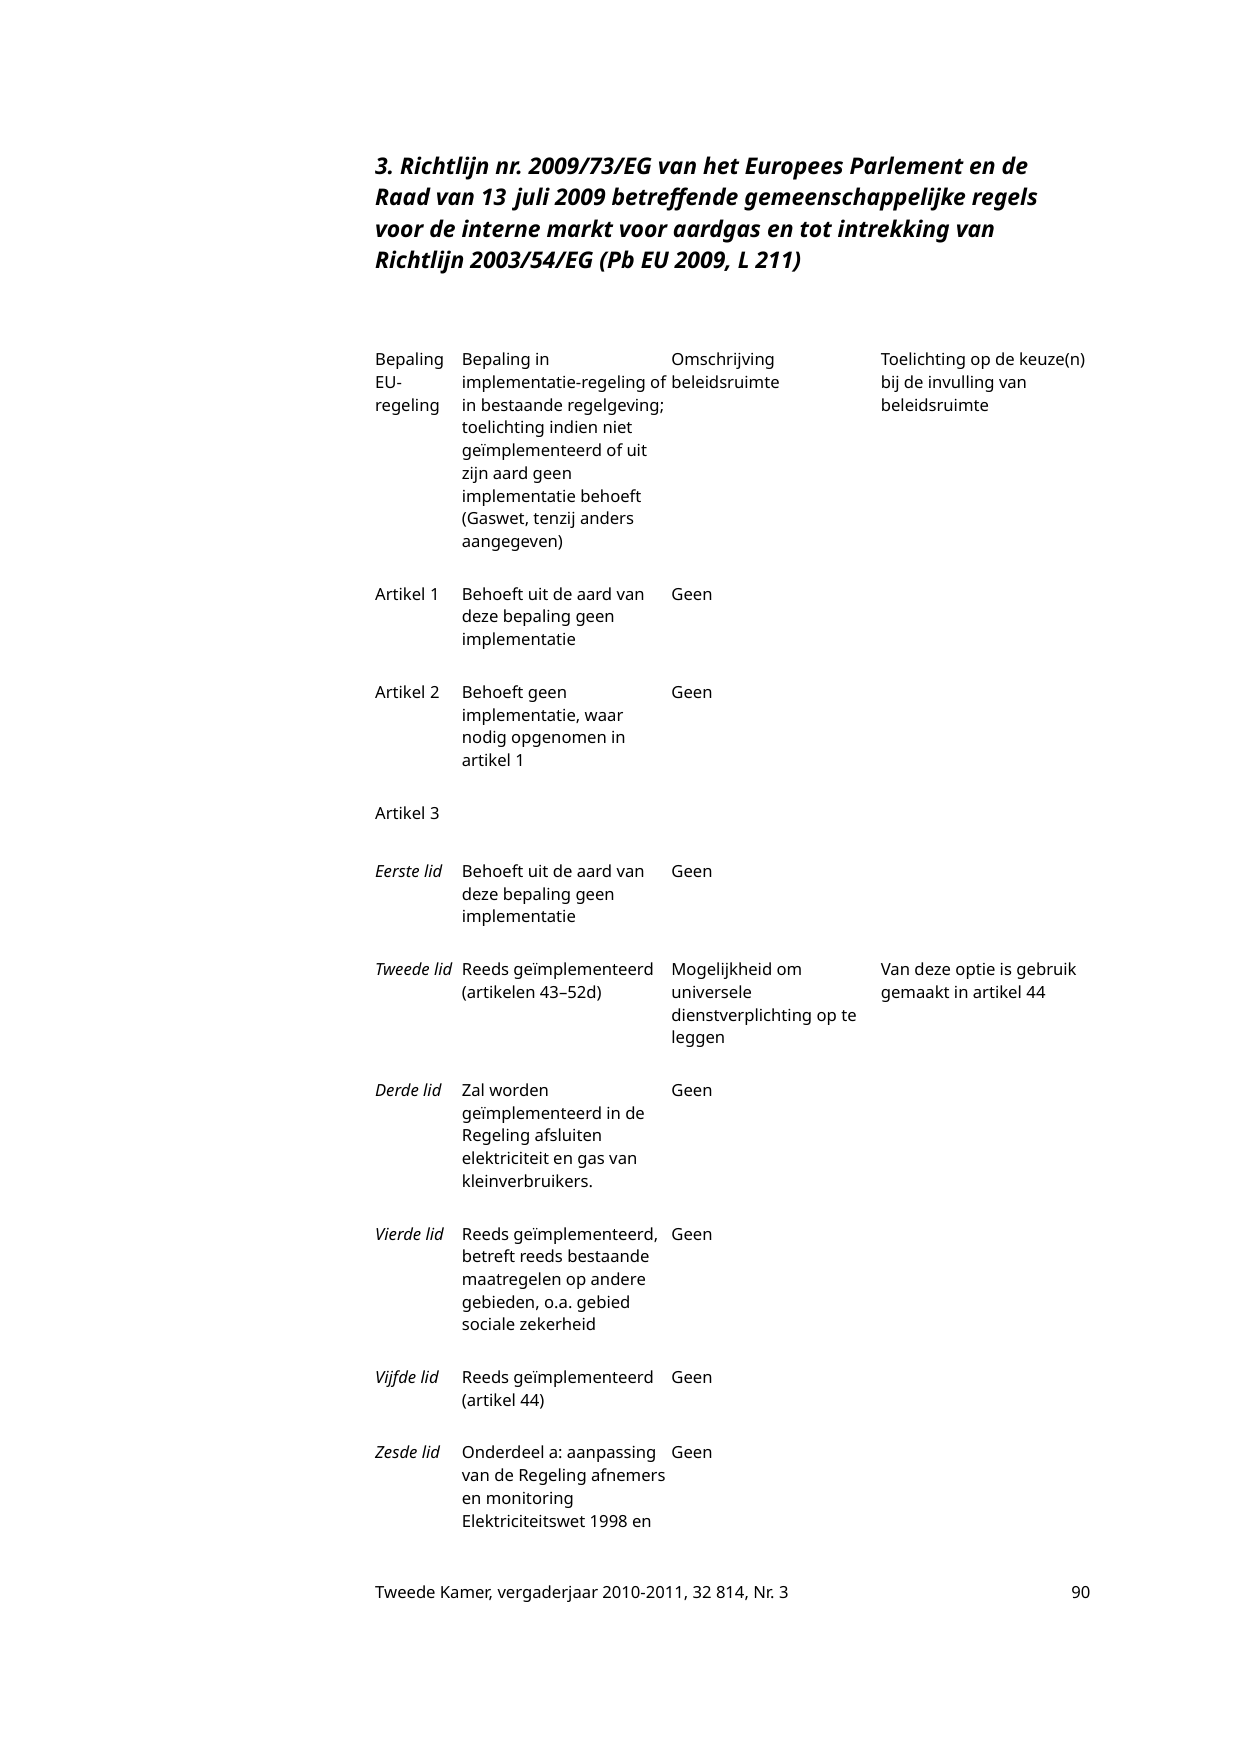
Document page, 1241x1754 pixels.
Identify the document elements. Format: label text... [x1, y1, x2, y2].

table_cell [881, 1366, 1090, 1441]
table_cell Vijfde lid [375, 1366, 462, 1441]
subtitle 3. Richtlijn nr. 2009/73/EG van het Europees Parlement en de Raad van 13 juli 2009 betreffende gemeenschappelijke regels voor de interne markt voor aardgas en tot intrekking van Richtlijn 2003/54/EG (Pb EU 2009, L 211) [375, 150, 1090, 275]
table_cell [881, 860, 1090, 958]
table_cell Geen [671, 1222, 881, 1366]
table_cell Zal worden geïmplementeerd in de Regeling afsluiten elektriciteit en gas van kleinverbruikers. [462, 1079, 671, 1222]
table_cell Geen [671, 680, 881, 801]
table_cell [462, 801, 671, 860]
table_cell Behoeft geen implementatie, waar nodig opgenomen in artikel 1 [462, 680, 671, 801]
table_cell Van deze optie is gebruik gemaakt in artikel 44 [881, 958, 1090, 1079]
table_cell Artikel 1 [375, 582, 462, 680]
table_cell Geen [671, 582, 881, 680]
table_cell Mogelijkheid om universele dienstverplichting op te leggen [671, 958, 881, 1079]
table_cell Geen [671, 1366, 881, 1441]
table_cell Geen [671, 1079, 881, 1222]
table_cell Reeds geïmplementeerd (artikel 44) [462, 1366, 671, 1441]
table_header Bepaling in implementatie-regeling of in bestaande regelgeving; toelichting indien niet geïmplementeerd of uit zijn aard geen implementatie behoeft (Gaswet, tenzij anders aangegeven) [462, 348, 671, 582]
table_cell [881, 680, 1090, 801]
table_header Omschrijving beleidsruimte [671, 348, 881, 582]
table_header Bepaling EU-regeling [375, 348, 462, 582]
table_header Toelichting op de keuze(n) bij de invulling van beleidsruimte [881, 348, 1090, 582]
table_cell Derde lid [375, 1079, 462, 1222]
table_cell [881, 1441, 1090, 1532]
table_cell Eerste lid [375, 860, 462, 958]
table_cell Behoeft uit de aard van deze bepaling geen implementatie [462, 860, 671, 958]
table_cell [881, 1222, 1090, 1366]
table_cell Behoeft uit de aard van deze bepaling geen implementatie [462, 582, 671, 680]
table_cell Reeds geïmplementeerd (artikelen 43–52d) [462, 958, 671, 1079]
table_cell Artikel 2 [375, 680, 462, 801]
table_cell Zesde lid [375, 1441, 462, 1532]
table_cell [881, 801, 1090, 860]
table_cell [881, 582, 1090, 680]
table_cell [881, 1079, 1090, 1222]
table_cell Vierde lid [375, 1222, 462, 1366]
table_cell Onderdeel a: aanpassing van de Regeling afnemers en monitoring Elektriciteitswet 1998 en [462, 1441, 671, 1532]
table_cell Geen [671, 860, 881, 958]
table_cell Geen [671, 1441, 881, 1532]
table_cell [671, 801, 881, 860]
table_cell Artikel 3 [375, 801, 462, 860]
table_cell Tweede lid [375, 958, 462, 1079]
table_cell Reeds geïmplementeerd, betreft reeds bestaande maatregelen op andere gebieden, o.a. gebied sociale zekerheid [462, 1222, 671, 1366]
